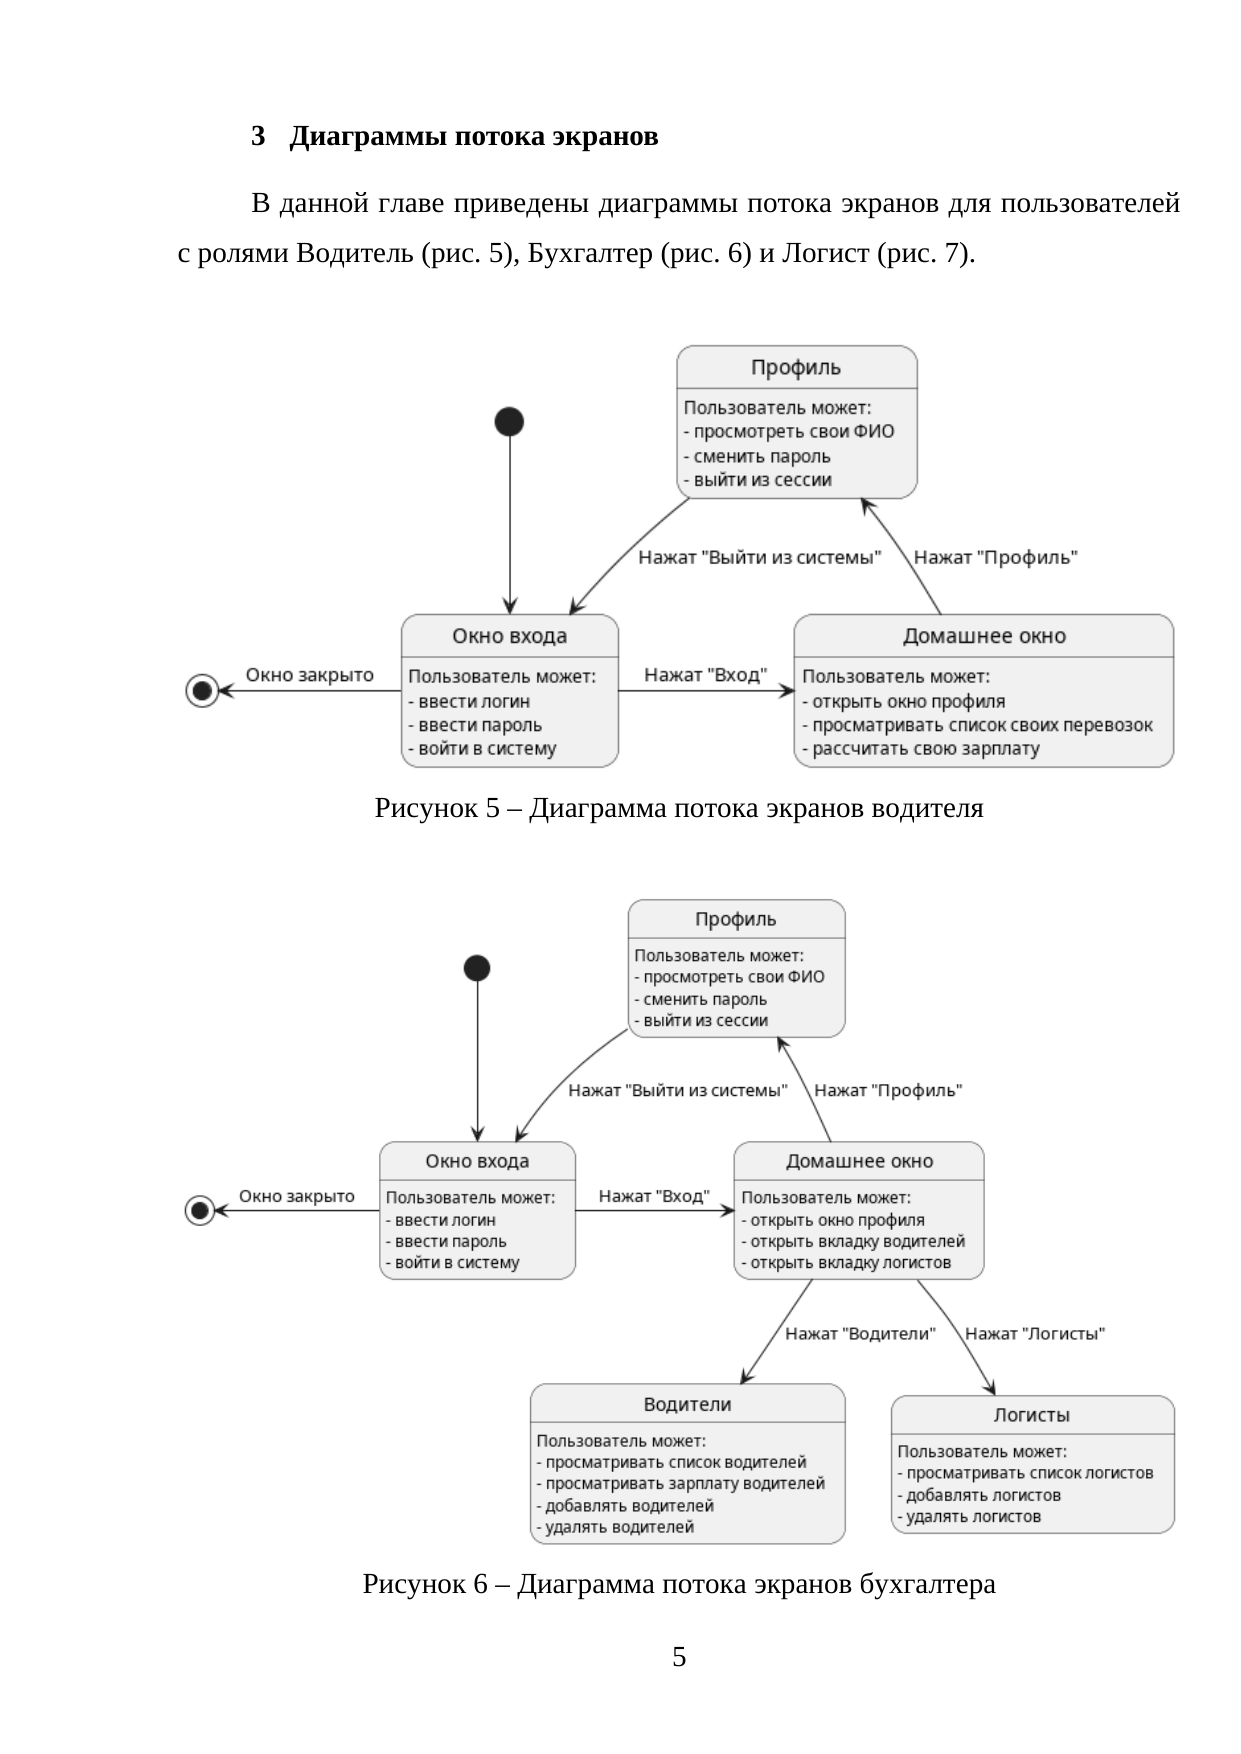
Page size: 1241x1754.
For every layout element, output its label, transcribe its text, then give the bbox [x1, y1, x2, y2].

picture [177, 335, 1182, 774]
picture [177, 890, 1182, 1550]
list Диаграмма потока экранов водителя [177, 790, 1181, 824]
text В данной главе приведены диаграммы потока экранов для пользователей с ролями Водитель (рис. 5), Бухгалтер (рис. 6) и Логист (рис. 7). [177, 185, 1181, 269]
list Диаграмма потока экранов бухгалтера [177, 1566, 1181, 1600]
subtitle Диаграммы потока экранов [251, 118, 1181, 152]
